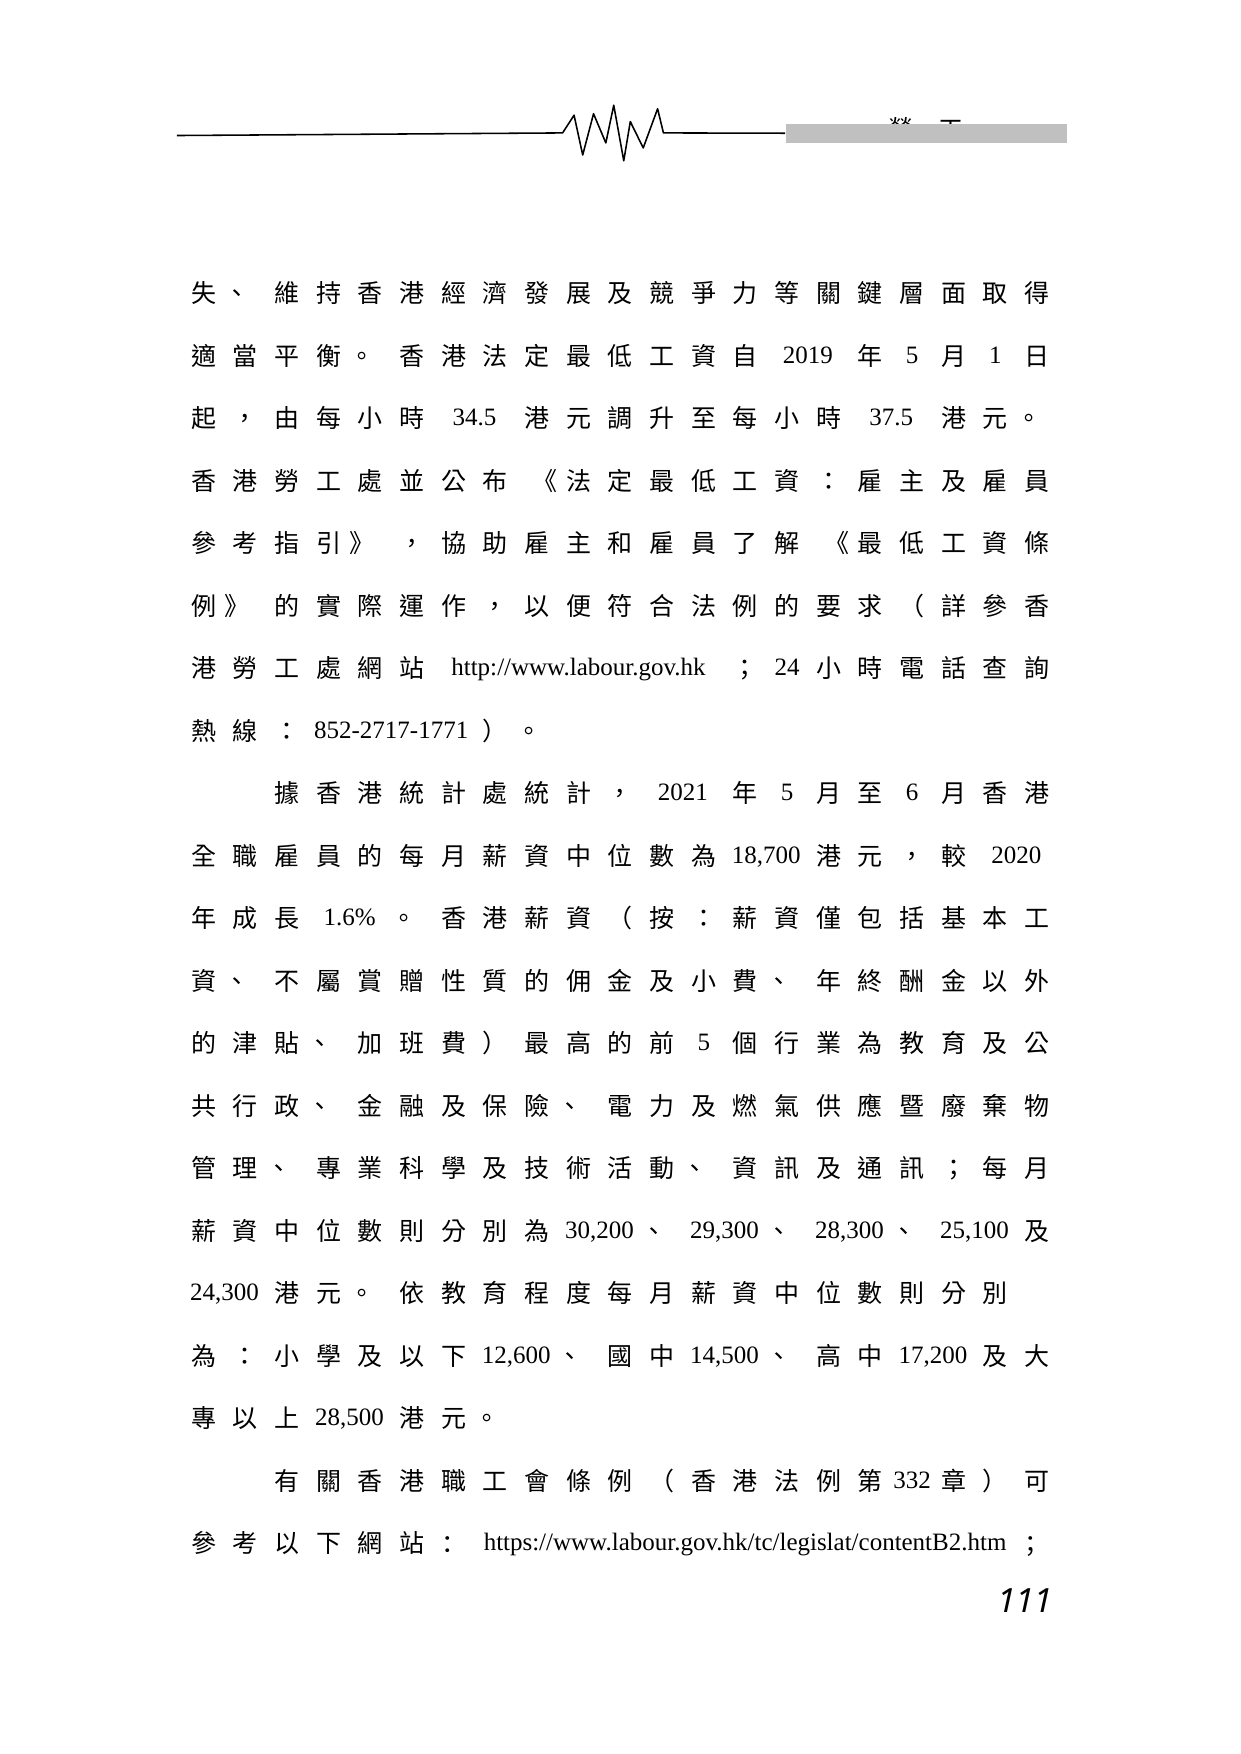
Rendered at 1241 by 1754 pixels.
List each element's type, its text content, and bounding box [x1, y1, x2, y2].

text 據香港統計處統計，2021年5月至6月香港全職雇員的每月薪資中位數為18,700港元，較2020年成長1.6%。香港薪資（按：薪資僅包括基本工資、不屬賞贈性質的佣金及小費、年終酬金以外的津貼、加班費）最高的前5個行業為教育及公共行政、金融及保險、電力及燃氣供應暨廢棄物管理、專業科學及技術活動、資訊及通訊；每月薪資中位數則分別為30,200、29,300、28,300、25,100及24,300港元。依教育程度每月薪資中位數則分別為：小學及以下12,600、國中14,500、高中17,200及大專以上28,500港元。 [183, 750, 1058, 1438]
text 有關香港職工會條例（香港法例第332章）可參考以下網站：https://www.labour.gov.hk/tc/legislat/contentB2.htm； [183, 1438, 1058, 1563]
text 失、維持香港經濟發展及競爭力等關鍵層面取得適當平衡。香港法定最低工資自2019年5月1日起，由每小時34.5港元調升至每小時37.5港元。香港勞工處並公布《法定最低工資：雇主及雇員參考指引》，協助雇主和雇員了解《最低工資條例》的實際運作，以便符合法例的要求（詳參香港勞工處網站http://www.labour.gov.hk；24小時電話查詢熱線：852-2717-1771）。 [183, 250, 1058, 750]
